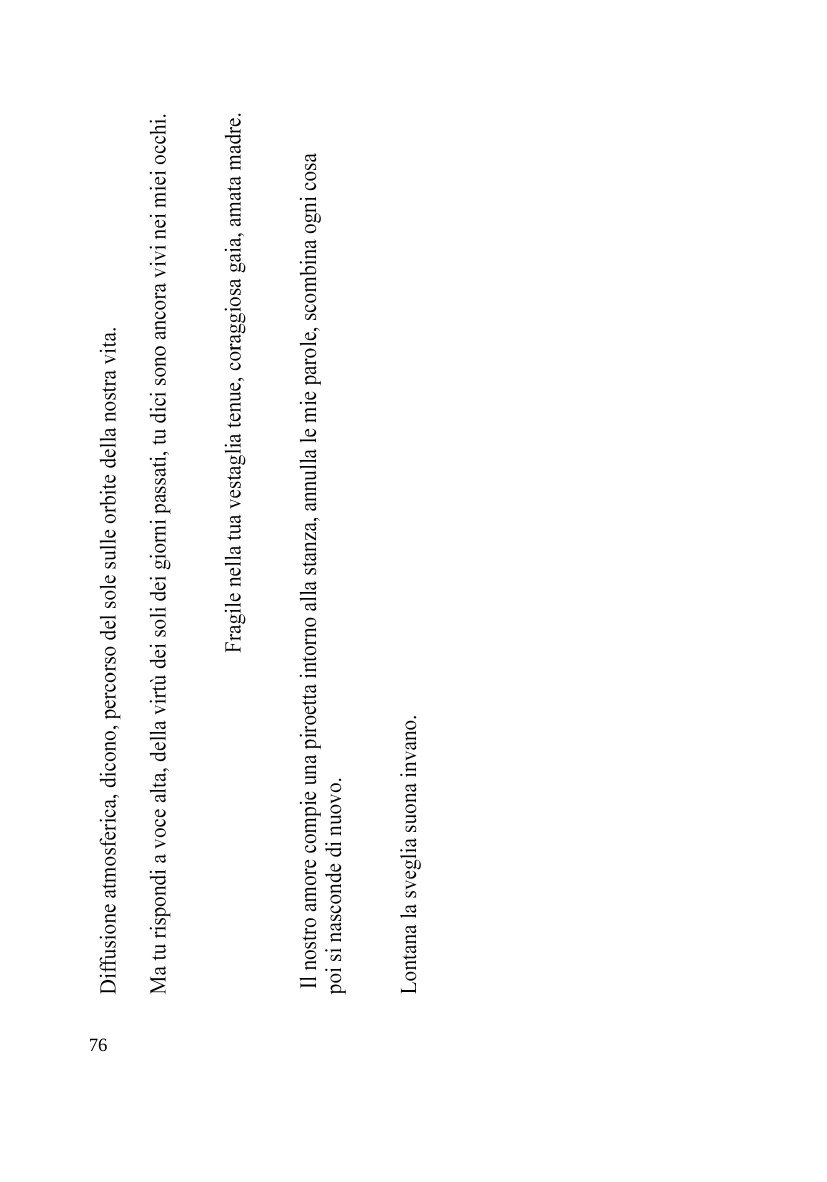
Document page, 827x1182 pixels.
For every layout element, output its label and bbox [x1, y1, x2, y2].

picture [95, 23, 745, 999]
